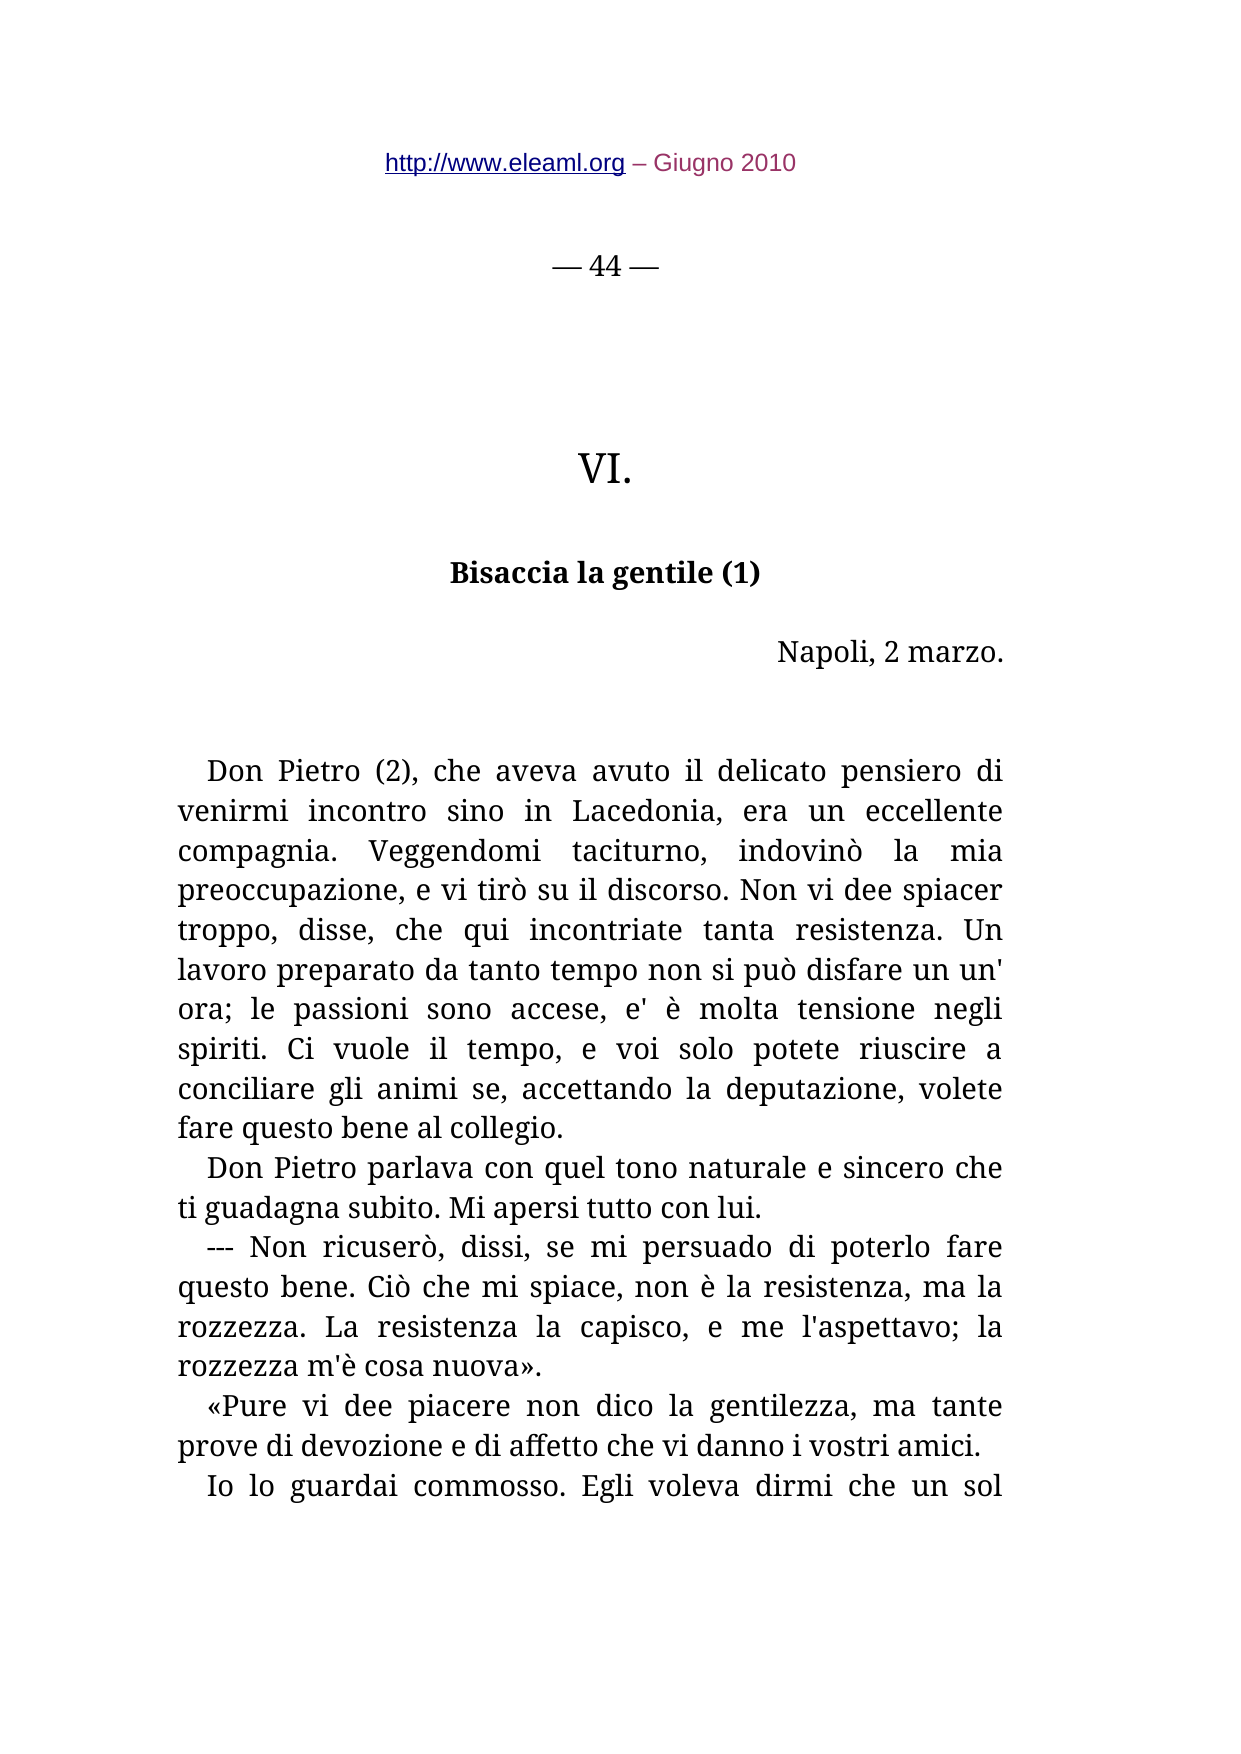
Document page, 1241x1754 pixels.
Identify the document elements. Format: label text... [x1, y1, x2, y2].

text --- Non ricuserò, dissi, se mi persuado di poterlo fare questo bene. Ciò che mi spiace, non è la resistenza, ma la rozzezza. La resistenza la capisco, e me l'aspettavo; la rozzezza m'è cosa nuova». [177, 1227, 1004, 1385]
text Napoli, 2 marzo. [177, 631, 1004, 671]
text — 44 — [177, 246, 1004, 285]
text Don Pietro (2), che aveva avuto il delicato pensiero di venirmi incontro sino in Lacedonia, era un eccellente compagnia. Veggendomi taciturno, indovinò la mia preoccupazione, e vi tirò su il discorso. Non vi dee spiacer troppo, disse, che qui incontriate tanta resistenza. Un lavoro preparato da tanto tempo non si può disfare un un' ora; le passioni sono accese, e' è molta tensione negli spiriti. Ci vuole il tempo, e voi solo potete riuscire a conciliare gli animi se, accettando la deputazione, volete fare questo bene al collegio. [177, 750, 1004, 1147]
text Don Pietro parlava con quel tono naturale e sincero che ti guadagna subito. Mi apersi tutto con lui. [177, 1147, 1004, 1227]
text VI. [177, 438, 1004, 495]
text Io lo guardai commosso. Egli voleva dirmi che un sol [177, 1465, 1004, 1504]
text «Pure vi dee piacere non dico la gentilezza, ma tante prove di devozione e di affetto che vi danno i vostri amici. [177, 1385, 1004, 1465]
text Bisaccia la gentile (1) [177, 552, 1004, 592]
